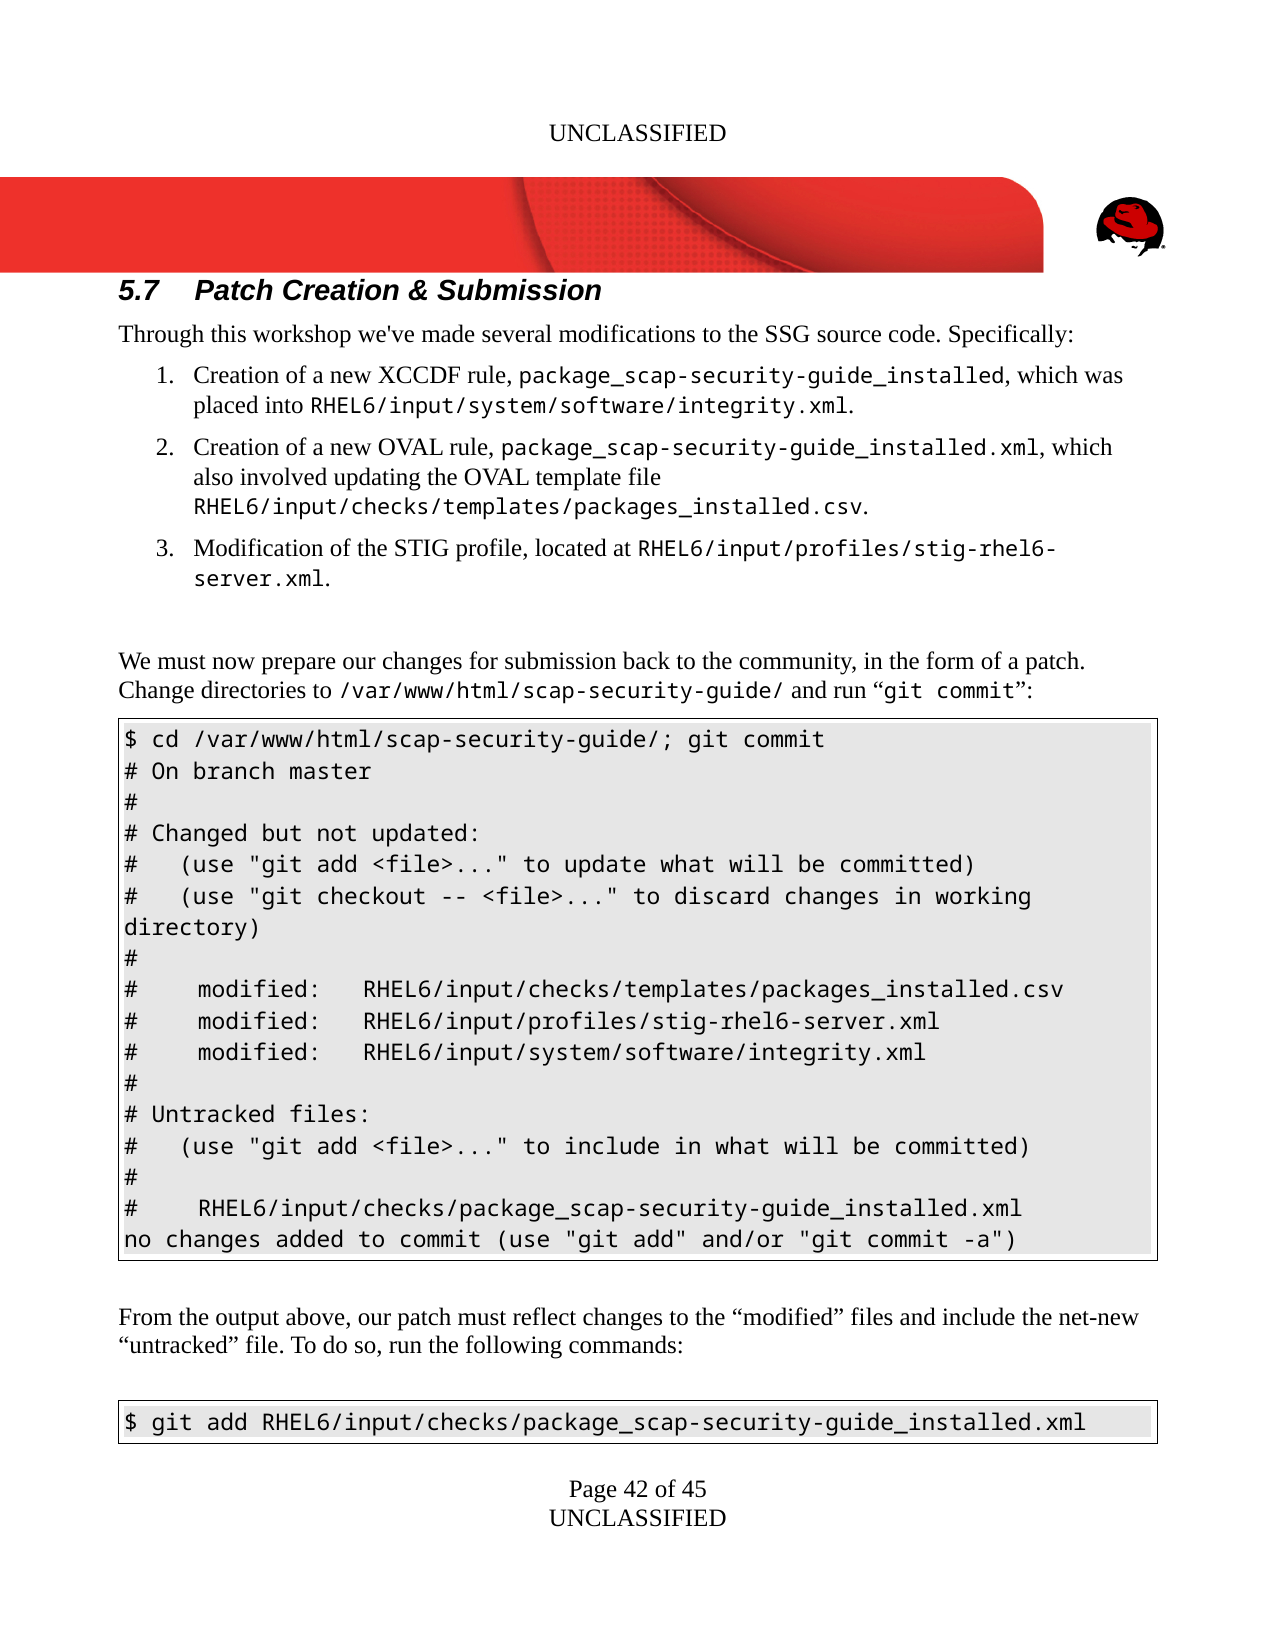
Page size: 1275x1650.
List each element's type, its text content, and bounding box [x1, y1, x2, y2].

table_header $ git add RHEL6/input/checks/package_scap-security-guide_installed.xml [119, 1401, 1157, 1443]
text From the output above, our patch must reflect changes to the “modified” files and include the net-new “untracked” file. To do so, run the following commands: [118, 1302, 1157, 1359]
list Modification of the STIG profile, located at RHEL6/input/profiles/stig-rhel6-server.xml. [156, 533, 1157, 593]
subtitle Patch Creation & Submission [118, 273, 1157, 306]
text Through this workshop we've made several modifications to the SSG source code. Specifically: [118, 319, 1157, 348]
text We must now prepare our changes for submission back to the community, in the form of a patch. Change directories to /var/www/html/scap-security-guide/ and run “git commit”: [118, 646, 1157, 705]
picture [0, 177, 1170, 273]
table_header $ cd /var/www/html/scap-security-guide/; git commit # On branch master # # Changed but not updated: # (use "git add <file>..." to update what will be committed) # (use "git checkout -- <file>..." to discard changes in working directory) # # modified: RHEL6/input/checks/templates/packages_installed.csv # modified: RHEL6/input/profiles/stig-rhel6-server.xml # modified: RHEL6/input/system/software/integrity.xml # # Untracked files: # (use "git add <file>..." to include in what will be committed) # # RHEL6/input/checks/package_scap-security-guide_installed.xml no changes added to commit (use "git add" and/or "git commit -a") [119, 719, 1157, 1260]
list Creation of a new XCCDF rule, package_scap-security-guide_installed, which was placed into RHEL6/input/system/software/integrity.xml. [156, 360, 1157, 420]
list Creation of a new OVAL rule, package_scap-security-guide_installed.xml, which also involved updating the OVAL template file RHEL6/input/checks/templates/packages_installed.csv. [156, 432, 1157, 521]
